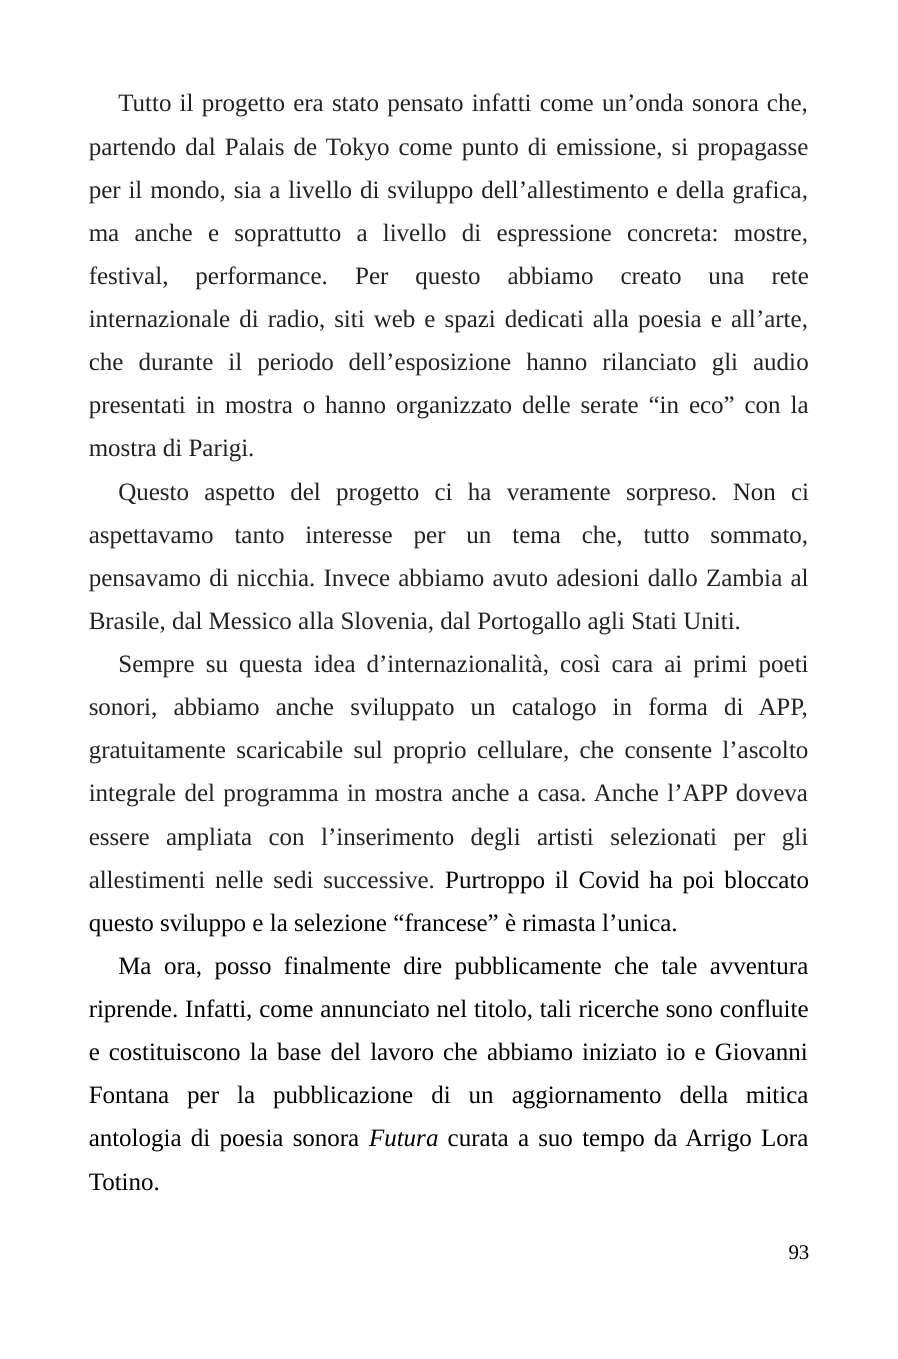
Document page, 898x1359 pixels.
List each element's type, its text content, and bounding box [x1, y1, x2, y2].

text Tutto il progetto era stato pensato infatti come un’onda sonora che, partendo dal Palais de Tokyo come punto di emissione, si propagasse per il mondo, sia a livello di sviluppo dell’allestimento e della grafica, ma anche e soprattutto a livello di espressione concreta: mostre, festival, performance. Per questo abbiamo creato una rete internazionale di radio, siti web e spazi dedicati alla poesia e all’arte, che durante il periodo dell’esposizione hanno rilanciato gli audio presentati in mostra o hanno organizzato delle serate “in eco” con la mostra di Parigi. [88, 88, 809, 462]
text Sempre su questa idea d’internazionalità, così cara ai primi poeti sonori, abbiamo anche sviluppato un catalogo in forma di APP, gratuitamente scaricabile sul proprio cellulare, che consente l’ascolto integrale del programma in mostra anche a casa. Anche l’APP doveva essere ampliata con l’inserimento degli artisti selezionati per gli allestimenti nelle sedi successive. Purtroppo il Covid ha poi bloccato questo sviluppo e la selezione “francese” è rimasta l’unica. [88, 649, 809, 937]
text Ma ora, posso finalmente dire pubblicamente che tale avventura riprende. Infatti, come annunciato nel titolo, tali ricerche sono confluite e costituiscono la base del lavoro che abbiamo iniziato io e Giovanni Fontana per la pubblicazione di un aggiornamento della mitica antologia di poesia sonora Futura curata a suo tempo da Arrigo Lora Totino. [88, 951, 809, 1195]
text Questo aspetto del progetto ci ha veramente sorpreso. Non ci aspettavamo tanto interesse per un tema che, tutto sommato, pensavamo di nicchia. Invece abbiamo avuto adesioni dallo Zambia al Brasile, dal Messico alla Slovenia, dal Portogallo agli Stati Uniti. [88, 477, 809, 635]
